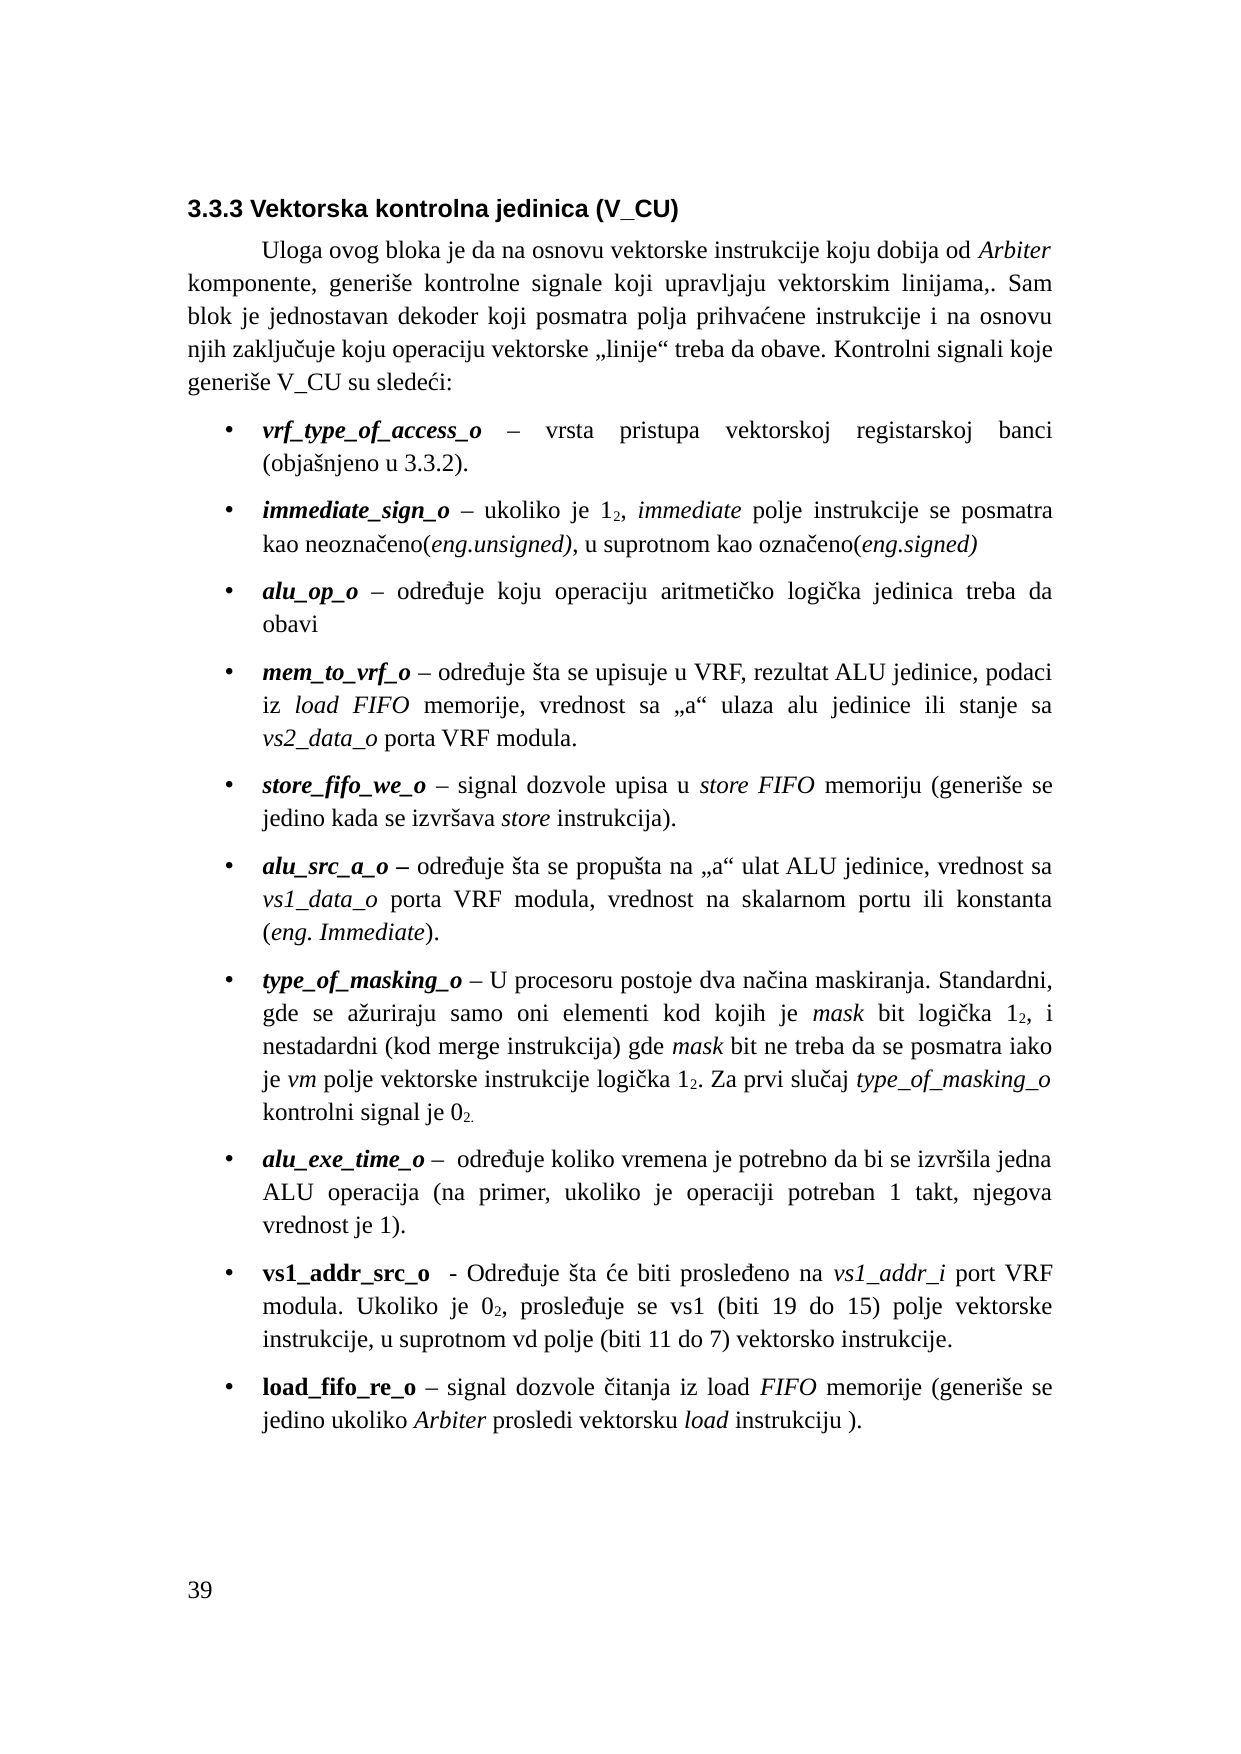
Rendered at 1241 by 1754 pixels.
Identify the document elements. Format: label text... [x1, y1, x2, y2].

list vrf_type_of_access_o – vrsta pristupa vektorskoj registarskoj banci (objašnjeno u 3.3.2). [225, 415, 1053, 477]
list alu_op_o – određuje koju operaciju aritmetičko logička jedinica treba da obavi [225, 576, 1053, 638]
subtitle 3.3.3 Vektorska kontrolna jedinica (V_CU) [187, 194, 1053, 223]
text Uloga ovog bloka je da na osnovu vektorske instrukcije koju dobija od Arbiter komponente, generiše kontrolne signale koji upravljaju vektorskim linijama,. Sam blok je jednostavan dekoder koji posmatra polja prihvaćene instrukcije i na osnovu njih zaključuje koju operaciju vektorske „linije“ treba da obave. Kontrolni signali koje generiše V_CU su sledeći: [187, 235, 1053, 396]
list vs1_addr_src_o - Određuje šta će biti prosleđeno na vs1_addr_i port VRF modula. Ukoliko je 02, prosleđuje se vs1 (biti 19 do 15) polje vektorske instrukcije, u suprotnom vd polje (biti 11 do 7) vektorsko instrukcije. [225, 1258, 1053, 1353]
list immediate_sign_o – ukoliko je 12, immediate polje instrukcije se posmatra kao neoznačeno(eng.unsigned), u suprotnom kao označeno(eng.signed) [225, 496, 1053, 557]
list mem_to_vrf_o – određuje šta se upisuje u VRF, rezultat ALU jedinice, podaci iz load FIFO memorije, vrednost sa „a“ ulaza alu jedinice ili stanje sa vs2_data_o porta VRF modula. [225, 657, 1053, 752]
list type_of_masking_o – U procesoru postoje dva načina maskiranja. Standardni, gde se ažuriraju samo oni elementi kod kojih je mask bit logička 12, i nestadardni (kod merge instrukcija) gde mask bit ne treba da se posmatra iako je vm polje vektorske instrukcije logička 12. Za prvi slučaj type_of_masking_o kontrolni signal je 02. [225, 965, 1053, 1126]
list alu_exe_time_o – određuje koliko vremena je potrebno da bi se izvršila jedna ALU operacija (na primer, ukoliko je operaciji potreban 1 takt, njegova vrednost je 1). [225, 1144, 1053, 1239]
list load_fifo_re_o – signal dozvole čitanja iz load FIFO memorije (generiše se jedino ukoliko Arbiter prosledi vektorsku load instrukciju ). [225, 1372, 1053, 1433]
list store_fifo_we_o – signal dozvole upisa u store FIFO memoriju (generiše se jedino kada se izvršava store instrukcija). [225, 771, 1053, 832]
list alu_src_a_o – određuje šta se propušta na „a“ ulat ALU jedinice, vrednost sa vs1_data_o porta VRF modula, vrednost na skalarnom portu ili konstanta (eng. Immediate). [225, 851, 1053, 946]
